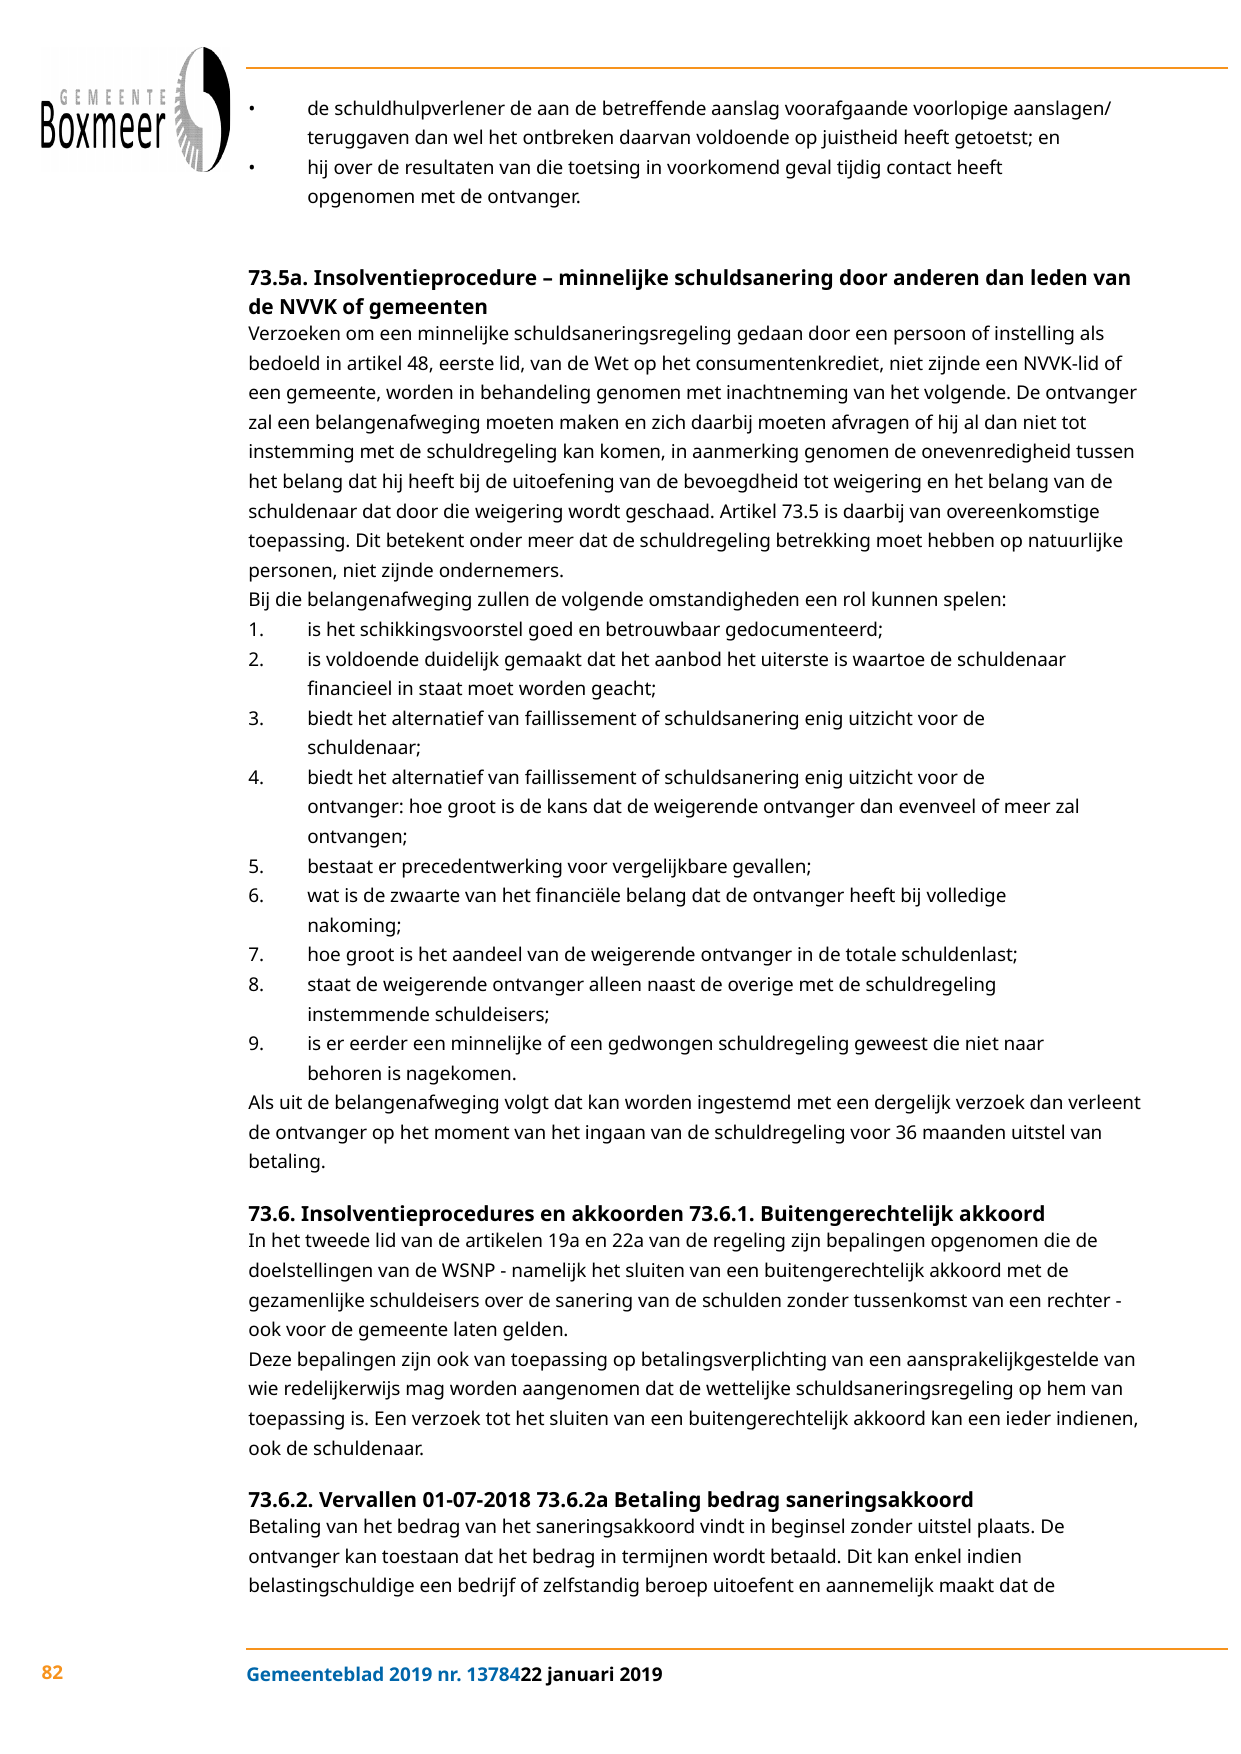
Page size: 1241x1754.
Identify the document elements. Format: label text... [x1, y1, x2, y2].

text 73.5a. Insolventieprocedure – minnelijke schuldsanering door anderen dan leden van de NVVK of gemeenten [248, 263, 1152, 320]
picture [41, 47, 231, 172]
list biedt het alternatief van faillissement of schuldsanering enig uitzicht voor de [248, 705, 1152, 731]
list teruggaven dan wel het ontbreken daarvan voldoende op juistheid heeft getoetst; en [248, 124, 1152, 150]
list nakoming; [248, 912, 1152, 938]
list is voldoende duidelijk gemaakt dat het aanbod het uiterste is waartoe de schuldenaar [248, 646, 1152, 672]
text Verzoeken om een minnelijke schuldsaneringsregeling gedaan door een persoon of instelling als bedoeld in artikel 48, eerste lid, van de Wet op het consumentenkrediet, niet zijnde een NVVK-lid of een gemeente, worden in behandeling genomen met inachtneming van het volgende. De ontvanger zal een belangenafweging moeten maken en zich daarbij moeten afvragen of hij al dan niet tot instemming met de schuldregeling kan komen, in aanmerking genomen de onevenredigheid tussen het belang dat hij heeft bij de uitoefening van de bevoegdheid tot weigering en het belang van de schuldenaar dat door die weigering wordt geschaad. Artikel 73.5 is daarbij van overeenkomstige toepassing. Dit betekent onder meer dat de schuldregeling betrekking moet hebben op natuurlijke personen, niet zijnde ondernemers. [248, 320, 1152, 583]
list ontvanger: hoe groot is de kans dat de weigerende ontvanger dan evenveel of meer zal ontvangen; [248, 794, 1152, 849]
list hoe groot is het aandeel van de weigerende ontvanger in de totale schuldenlast; [248, 942, 1152, 967]
list biedt het alternatief van faillissement of schuldsanering enig uitzicht voor de [248, 764, 1152, 790]
list opgenomen met de ontvanger. [248, 183, 1152, 209]
text 73.6.2. Vervallen 01-07-2018 73.6.2a Betaling bedrag saneringsakkoord [248, 1485, 1152, 1513]
list schuldenaar; [248, 734, 1152, 760]
list behoren is nagekomen. [248, 1060, 1152, 1086]
list staat de weigerende ontvanger alleen naast de overige met de schuldregeling [248, 971, 1152, 997]
list financieel in staat moet worden geacht; [248, 675, 1152, 701]
list bestaat er precedentwerking voor vergelijkbare gevallen; [248, 853, 1152, 879]
text Als uit de belangenafweging volgt dat kan worden ingestemd met een dergelijk verzoek dan verleent de ontvanger op het moment van het ingaan van de schuldregeling voor 36 maanden uitstel van betaling. [248, 1089, 1152, 1174]
text Deze bepalingen zijn ook van toepassing op betalingsverplichting van een aansprakelijkgestelde van wie redelijkerwijs mag worden aangenomen dat de wettelijke schuldsaneringsregeling op hem van toepassing is. Een verzoek tot het sluiten van een buitengerechtelijk akkoord kan een ieder indienen, ook de schuldenaar. [248, 1346, 1152, 1460]
list hij over de resultaten van die toetsing in voorkomend geval tijdig contact heeft [248, 154, 1152, 180]
text Bij die belangenafweging zullen de volgende omstandigheden een rol kunnen spelen: [248, 587, 1152, 612]
text Betaling van het bedrag van het saneringsakkoord vindt in beginsel zonder uitstel plaats. De ontvanger kan toestaan dat het bedrag in termijnen wordt betaald. Dit kan enkel indien belastingschuldige een bedrijf of zelfstandig beroep uitoefent en aannemelijk maakt dat de [248, 1513, 1152, 1598]
list is het schikkingsvoorstel goed en betrouwbaar gedocumenteerd; [248, 616, 1152, 642]
list is er eerder een minnelijke of een gedwongen schuldregeling geweest die niet naar [248, 1030, 1152, 1056]
text 73.6. Insolventieprocedures en akkoorden 73.6.1. Buitengerechtelijk akkoord [248, 1199, 1152, 1228]
list de schuldhulpverlener de aan de betreffende aanslag voorafgaande voorlopige aanslagen/ [248, 95, 1152, 121]
text In het tweede lid van de artikelen 19a en 22a van de regeling zijn bepalingen opgenomen die de doelstellingen van de WSNP - namelijk het sluiten van een buitengerechtelijk akkoord met de gezamenlijke schuldeisers over de sanering van de schulden zonder tussenkomst van een rechter - ook voor de gemeente laten gelden. [248, 1228, 1152, 1342]
list instemmende schuldeisers; [248, 1001, 1152, 1027]
list wat is de zwaarte van het financiële belang dat de ontvanger heeft bij volledige [248, 882, 1152, 908]
